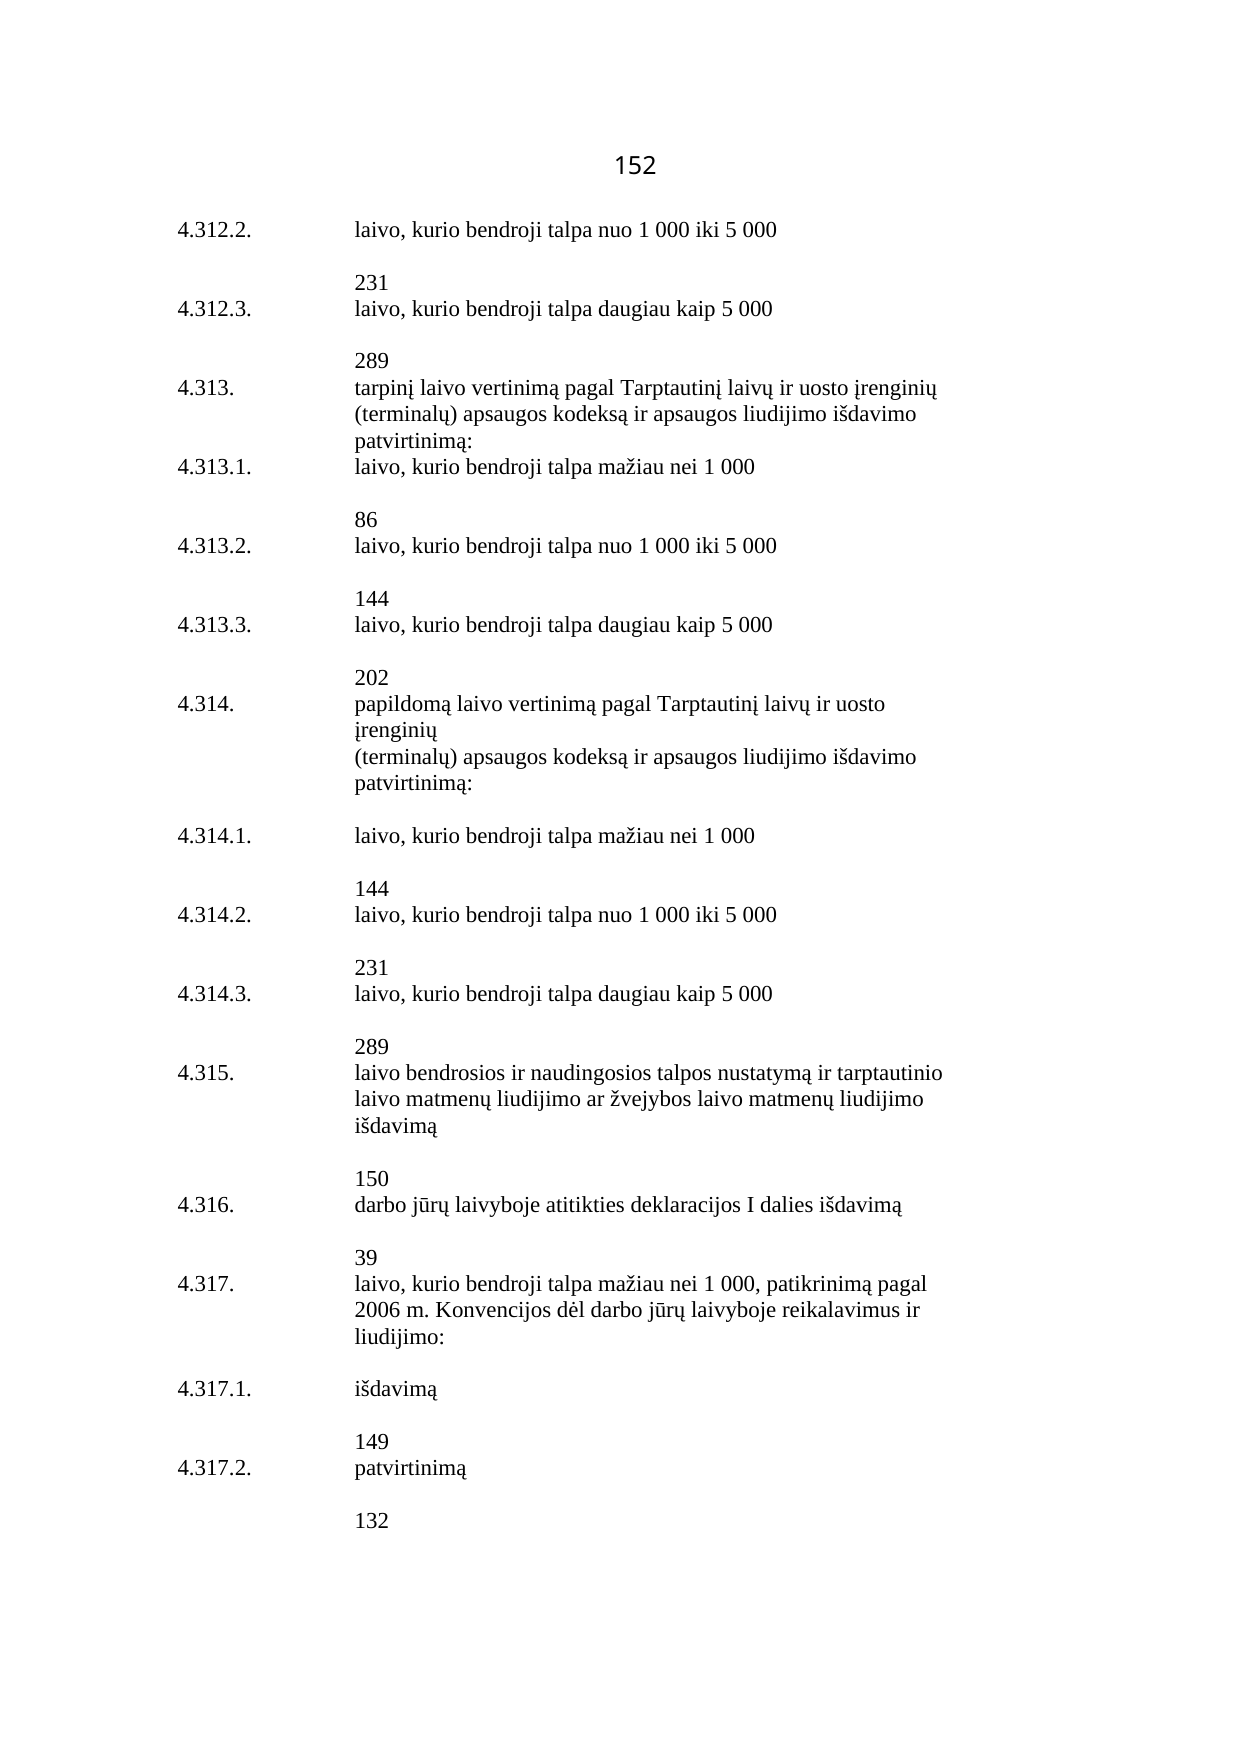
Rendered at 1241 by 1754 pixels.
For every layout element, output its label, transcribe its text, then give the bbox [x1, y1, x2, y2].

text 4.317. laivo, kurio bendroji talpa mažiau nei 1 000, patikrinimą pagal [177, 1270, 945, 1296]
text 4.314.3. laivo, kurio bendroji talpa daugiau kaip 5 000 289 [177, 980, 945, 1059]
text 4.314.2. laivo, kurio bendroji talpa nuo 1 000 iki 5 000 231 [177, 901, 945, 980]
text 4.313.1. laivo, kurio bendroji talpa mažiau nei 1 000 86 [177, 453, 945, 532]
text 4.317.1. išdavimą 149 [177, 1375, 945, 1454]
text 4.314.1. laivo, kurio bendroji talpa mažiau nei 1 000 144 [177, 822, 945, 901]
text 4.313. tarpinį laivo vertinimą pagal Tarptautinį laivų ir uosto įrenginių [177, 374, 945, 400]
text 4.313.2. laivo, kurio bendroji talpa nuo 1 000 iki 5 000 144 [177, 532, 945, 611]
text 4.312.2. laivo, kurio bendroji talpa nuo 1 000 iki 5 000 231 [177, 216, 945, 295]
text liudijimo: [354, 1323, 945, 1375]
text (terminalų) apsaugos kodeksą ir apsaugos liudijimo išdavimo [354, 400, 945, 427]
text (terminalų) apsaugos kodeksą ir apsaugos liudijimo išdavimo [354, 743, 945, 769]
text išdavimą 150 [354, 1112, 945, 1191]
text 4.313.3. laivo, kurio bendroji talpa daugiau kaip 5 000 202 [177, 611, 945, 690]
text 4.316. darbo jūrų laivyboje atitikties deklaracijos I dalies išdavimą 39 [177, 1191, 945, 1270]
text 4.315. laivo bendrosios ir naudingosios talpos nustatymą ir tarptautinio [177, 1059, 945, 1086]
text patvirtinimą: [354, 769, 945, 822]
text 4.317.2. patvirtinimą 132 [177, 1454, 945, 1533]
text 4.312.3. laivo, kurio bendroji talpa daugiau kaip 5 000 289 [177, 295, 945, 374]
text patvirtinimą: [354, 427, 945, 453]
text laivo matmenų liudijimo ar žvejybos laivo matmenų liudijimo [354, 1086, 945, 1112]
text 2006 m. Konvencijos dėl darbo jūrų laivyboje reikalavimus ir [354, 1296, 945, 1323]
text 4.314. papildomą laivo vertinimą pagal Tarptautinį laivų ir uosto įrenginių [177, 690, 945, 743]
